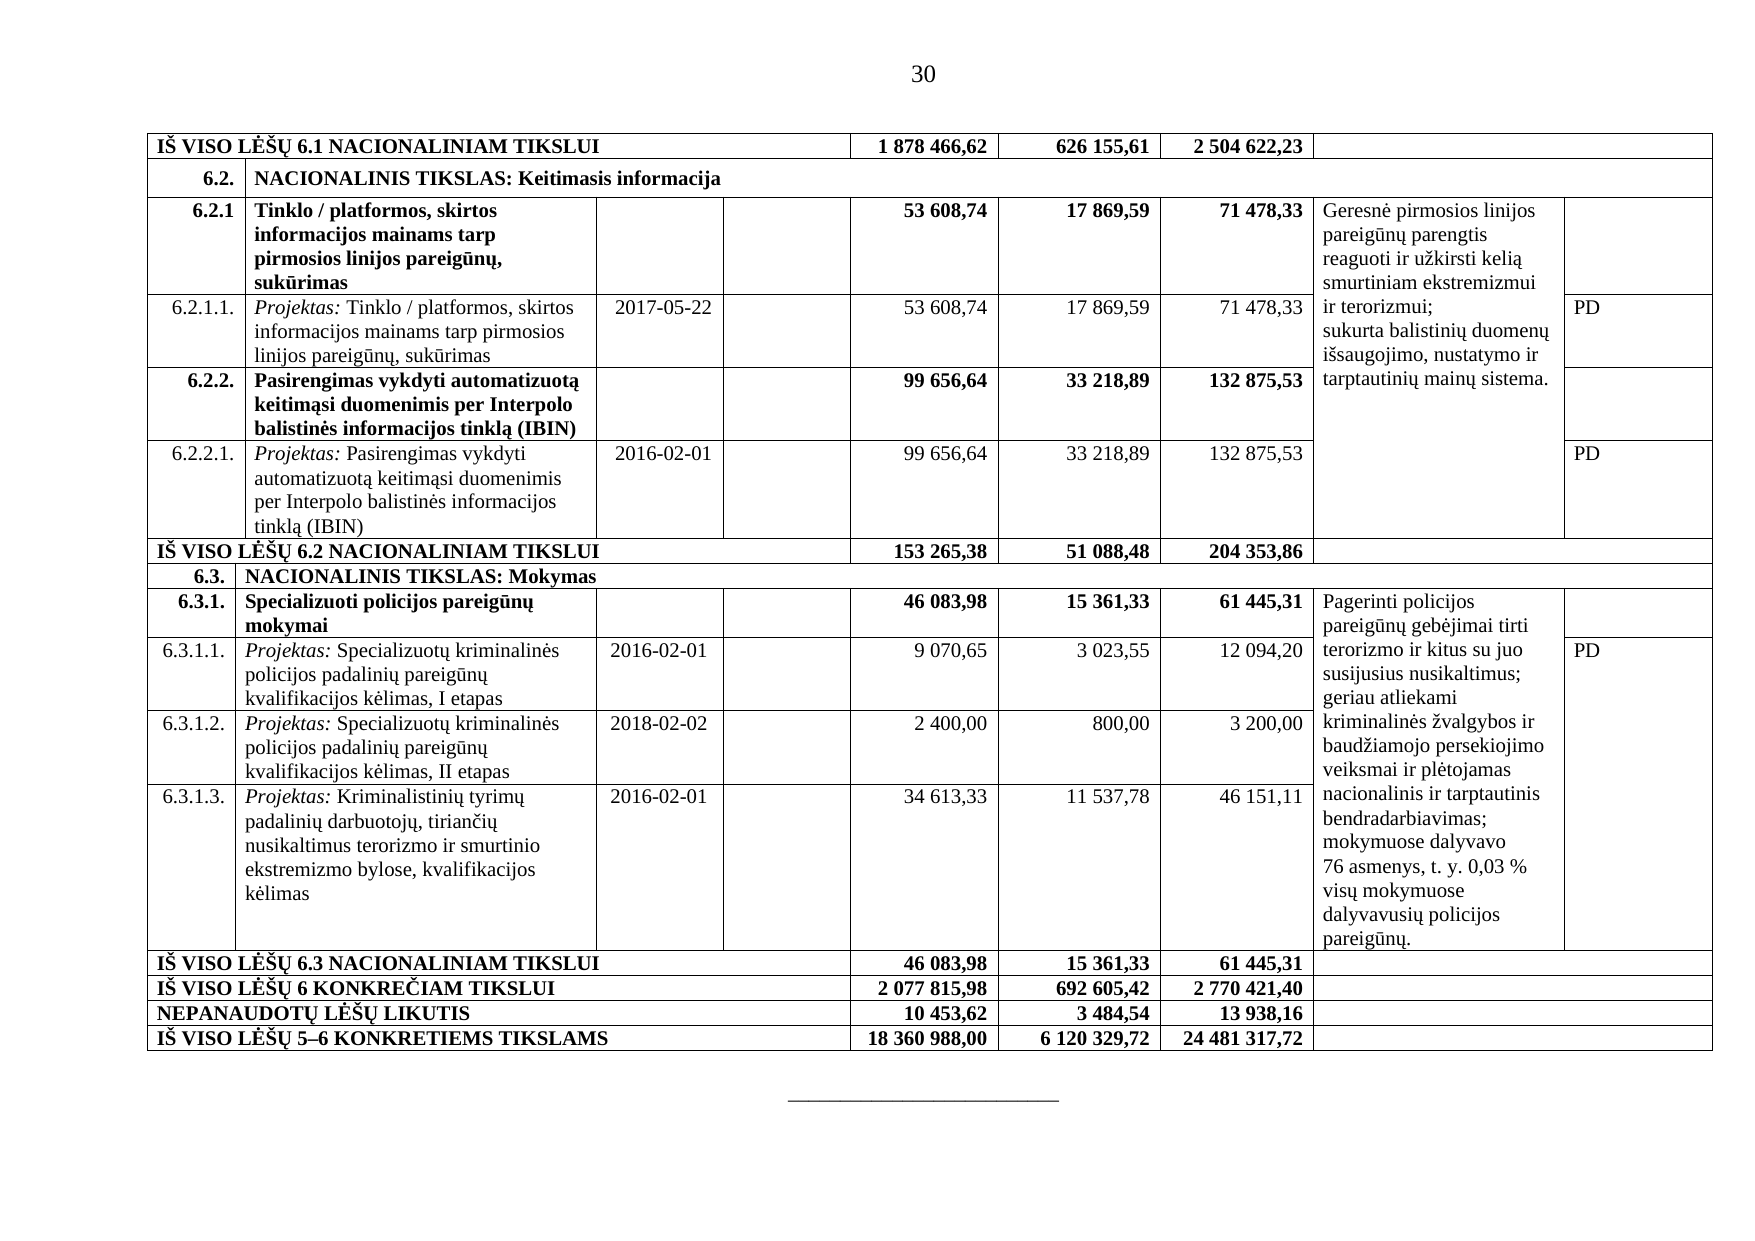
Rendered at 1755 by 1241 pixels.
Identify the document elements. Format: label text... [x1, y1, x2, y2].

table_cell PD [1565, 441, 1712, 538]
table_cell 99 656,64 [851, 368, 998, 440]
table_cell 6.2.1 [148, 198, 245, 294]
table_cell 3 484,54 [999, 1001, 1160, 1025]
table_cell IŠ VISO LĖŠŲ 5–6 KONKRETIEMS TIKSLAMS [148, 1026, 850, 1050]
table_cell [724, 638, 850, 710]
table_cell 204 353,86 [1161, 539, 1313, 563]
table_cell 6.3.1.2. [148, 711, 235, 783]
table_cell [724, 368, 850, 440]
table_cell 18 360 988,00 [851, 1026, 998, 1050]
table_cell 2017-05-22 [597, 295, 723, 367]
table_cell [1314, 1026, 1712, 1050]
table_cell Projektas: Tinklo / platformos, skirtos informacijos mainams tarp pirmosios linijos pareigūnų, sukūrimas [246, 295, 596, 367]
table_cell [1314, 951, 1712, 975]
table_cell 153 265,38 [851, 539, 998, 563]
table_cell Projektas: Kriminalistinių tyrimų padalinių darbuotojų, tiriančių nusikaltimus terorizmo ir smurtinio ekstremizmo bylose, kvalifikacijos kėlimas [236, 785, 596, 950]
table_cell 17 869,59 [999, 198, 1160, 294]
table_cell 132 875,53 [1161, 441, 1313, 538]
table_cell [724, 198, 850, 294]
table_cell [724, 711, 850, 783]
table_cell [1314, 539, 1712, 563]
table_cell 53 608,74 [851, 295, 998, 367]
table_cell 3 023,55 [999, 638, 1160, 710]
table_cell 46 151,11 [1161, 785, 1313, 950]
table_cell 2 077 815,98 [851, 976, 998, 1000]
table_cell 800,00 [999, 711, 1160, 783]
table_cell [724, 785, 850, 950]
table_cell 15 361,33 [999, 951, 1160, 975]
table_cell 132 875,53 [1161, 368, 1313, 440]
table_cell IŠ VISO LĖŠŲ 6.1 NACIONALINIAM TIKSLUI [148, 134, 850, 158]
table_cell 11 537,78 [999, 785, 1160, 950]
table_cell IŠ VISO LĖŠŲ 6.3 NACIONALINIAM TIKSLUI [148, 951, 850, 975]
table_cell 6.3.1. [148, 589, 235, 637]
table_cell 33 218,89 [999, 441, 1160, 538]
table_cell Specializuoti policijos pareigūnų mokymai [236, 589, 596, 637]
table_cell 3 200,00 [1161, 711, 1313, 783]
table_cell Pagerinti policijos pareigūnų gebėjimai tirti terorizmo ir kitus su juo susijusius nusikaltimus; geriau atliekami kriminalinės žvalgybos ir baudžiamojo persekiojimo veiksmai ir plėtojamas nacionalinis ir tarptautinis bendradarbiavimas; mokymuose dalyvavo 76 asmenys, t. y. 0,03 % visų mokymuose dalyvavusių policijos pareigūnų. [1314, 589, 1564, 950]
table_cell [724, 295, 850, 367]
table_cell [597, 589, 723, 637]
table_cell NACIONALINIS TIKSLAS: Mokymas [236, 564, 1712, 588]
table_cell 10 453,62 [851, 1001, 998, 1025]
table_cell [1314, 1001, 1712, 1025]
table_cell 2 770 421,40 [1161, 976, 1313, 1000]
table_cell 99 656,64 [851, 441, 998, 538]
table_cell 9 070,65 [851, 638, 998, 710]
table_cell 34 613,33 [851, 785, 998, 950]
table_cell [1565, 198, 1712, 294]
table_cell 71 478,33 [1161, 295, 1313, 367]
table_cell IŠ VISO LĖŠŲ 6 KONKREČIAM TIKSLUI [148, 976, 850, 1000]
table_cell 6.2.1.1. [148, 295, 245, 367]
table_cell 6.2.2. [148, 368, 245, 440]
table_cell [597, 368, 723, 440]
table_cell [1565, 368, 1712, 440]
table_cell 626 155,61 [999, 134, 1160, 158]
table_cell [1314, 134, 1712, 158]
table_cell 2 504 622,23 [1161, 134, 1313, 158]
table_cell 17 869,59 [999, 295, 1160, 367]
table_cell NACIONALINIS TIKSLAS: Keitimasis informacija [246, 159, 1712, 197]
table_cell 2016-02-01 [597, 441, 723, 538]
table_cell IŠ VISO LĖŠŲ 6.2 NACIONALINIAM TIKSLUI [148, 539, 850, 563]
table_cell 6.3. [148, 564, 235, 588]
table_cell 6 120 329,72 [999, 1026, 1160, 1050]
table_cell [1565, 589, 1712, 637]
table_cell 61 445,31 [1161, 951, 1313, 975]
table_cell 2018-02-02 [597, 711, 723, 783]
table_cell 6.3.1.3. [148, 785, 235, 950]
table_cell Pasirengimas vykdyti automatizuotą keitimąsi duomenimis per Interpolo balistinės informacijos tinklą (IBIN) [246, 368, 596, 440]
table_cell 71 478,33 [1161, 198, 1313, 294]
table_cell Projektas: Pasirengimas vykdyti automatizuotą keitimąsi duomenimis per Interpolo balistinės informacijos tinklą (IBIN) [246, 441, 596, 538]
table_cell Projektas: Specializuotų kriminalinės policijos padalinių pareigūnų kvalifikacijos kėlimas, II etapas [236, 711, 596, 783]
table_cell [724, 589, 850, 637]
text __________________________ [148, 1080, 1699, 1104]
table_cell PD [1565, 638, 1712, 950]
table_cell Projektas: Specializuotų kriminalinės policijos padalinių pareigūnų kvalifikacijos kėlimas, I etapas [236, 638, 596, 710]
table_cell 13 938,16 [1161, 1001, 1313, 1025]
table_cell 2016-02-01 [597, 785, 723, 950]
table_cell 2016-02-01 [597, 638, 723, 710]
table_cell Geresnė pirmosios linijos pareigūnų parengtis reaguoti ir užkirsti kelią smurtiniam ekstremizmui ir terorizmui; sukurta balistinių duomenų išsaugojimo, nustatymo ir tarptautinių mainų sistema. [1314, 198, 1564, 538]
table_cell 46 083,98 [851, 589, 998, 637]
table_cell 12 094,20 [1161, 638, 1313, 710]
table_cell 61 445,31 [1161, 589, 1313, 637]
table_cell Tinklo / platformos, skirtos informacijos mainams tarp pirmosios linijos pareigūnų, sukūrimas [246, 198, 596, 294]
table_cell 33 218,89 [999, 368, 1160, 440]
table_cell [597, 198, 723, 294]
table_cell 6.2. [148, 159, 245, 197]
table_cell 46 083,98 [851, 951, 998, 975]
table_cell 24 481 317,72 [1161, 1026, 1313, 1050]
table_cell 2 400,00 [851, 711, 998, 783]
table_cell 1 878 466,62 [851, 134, 998, 158]
table_cell PD [1565, 295, 1712, 367]
table_cell 15 361,33 [999, 589, 1160, 637]
table_cell 692 605,42 [999, 976, 1160, 1000]
table_cell 6.3.1.1. [148, 638, 235, 710]
table_cell 51 088,48 [999, 539, 1160, 563]
table_cell 53 608,74 [851, 198, 998, 294]
table_cell 6.2.2.1. [148, 441, 245, 538]
table_cell NEPANAUDOTŲ LĖŠŲ LIKUTIS [148, 1001, 850, 1025]
table_cell [1314, 976, 1712, 1000]
table_cell [724, 441, 850, 538]
